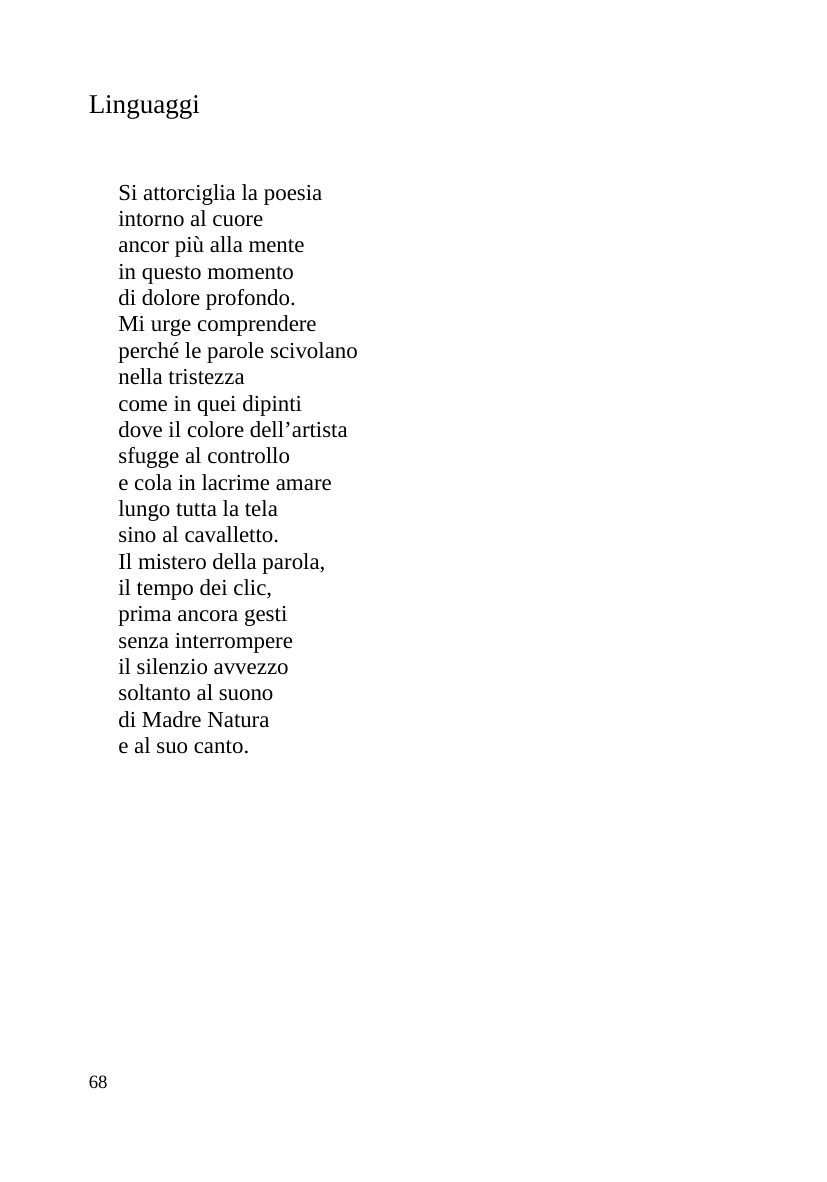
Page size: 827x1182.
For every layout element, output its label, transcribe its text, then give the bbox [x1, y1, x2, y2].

text il tempo dei clic, [118, 574, 738, 600]
text Linguaggi [88, 88, 738, 120]
text nella tristezza [118, 363, 738, 389]
text come in quei dipinti [118, 389, 738, 416]
text e cola in lacrime amare [118, 469, 738, 495]
text e al suo canto. [118, 732, 738, 758]
text di dolore profondo. [118, 284, 738, 311]
text Si attorciglia la poesia [118, 179, 738, 205]
text senza interrompere [118, 627, 738, 653]
text sfugge al controllo [118, 442, 738, 469]
text il silenzio avvezzo [118, 653, 738, 679]
text intorno al cuore [118, 205, 738, 231]
text prima ancora gesti [118, 600, 738, 627]
text Il mistero della parola, [118, 548, 738, 574]
text perché le parole scivolano [118, 337, 738, 363]
text in questo momento [118, 258, 738, 284]
text dove il colore dell’artista [118, 416, 738, 442]
text soltanto al suono [118, 679, 738, 706]
text ancor più alla mente [118, 231, 738, 258]
text sino al cavalletto. [118, 521, 738, 548]
text lungo tutta la tela [118, 495, 738, 521]
text di Madre Natura [118, 706, 738, 732]
text Mi urge comprendere [118, 311, 738, 337]
